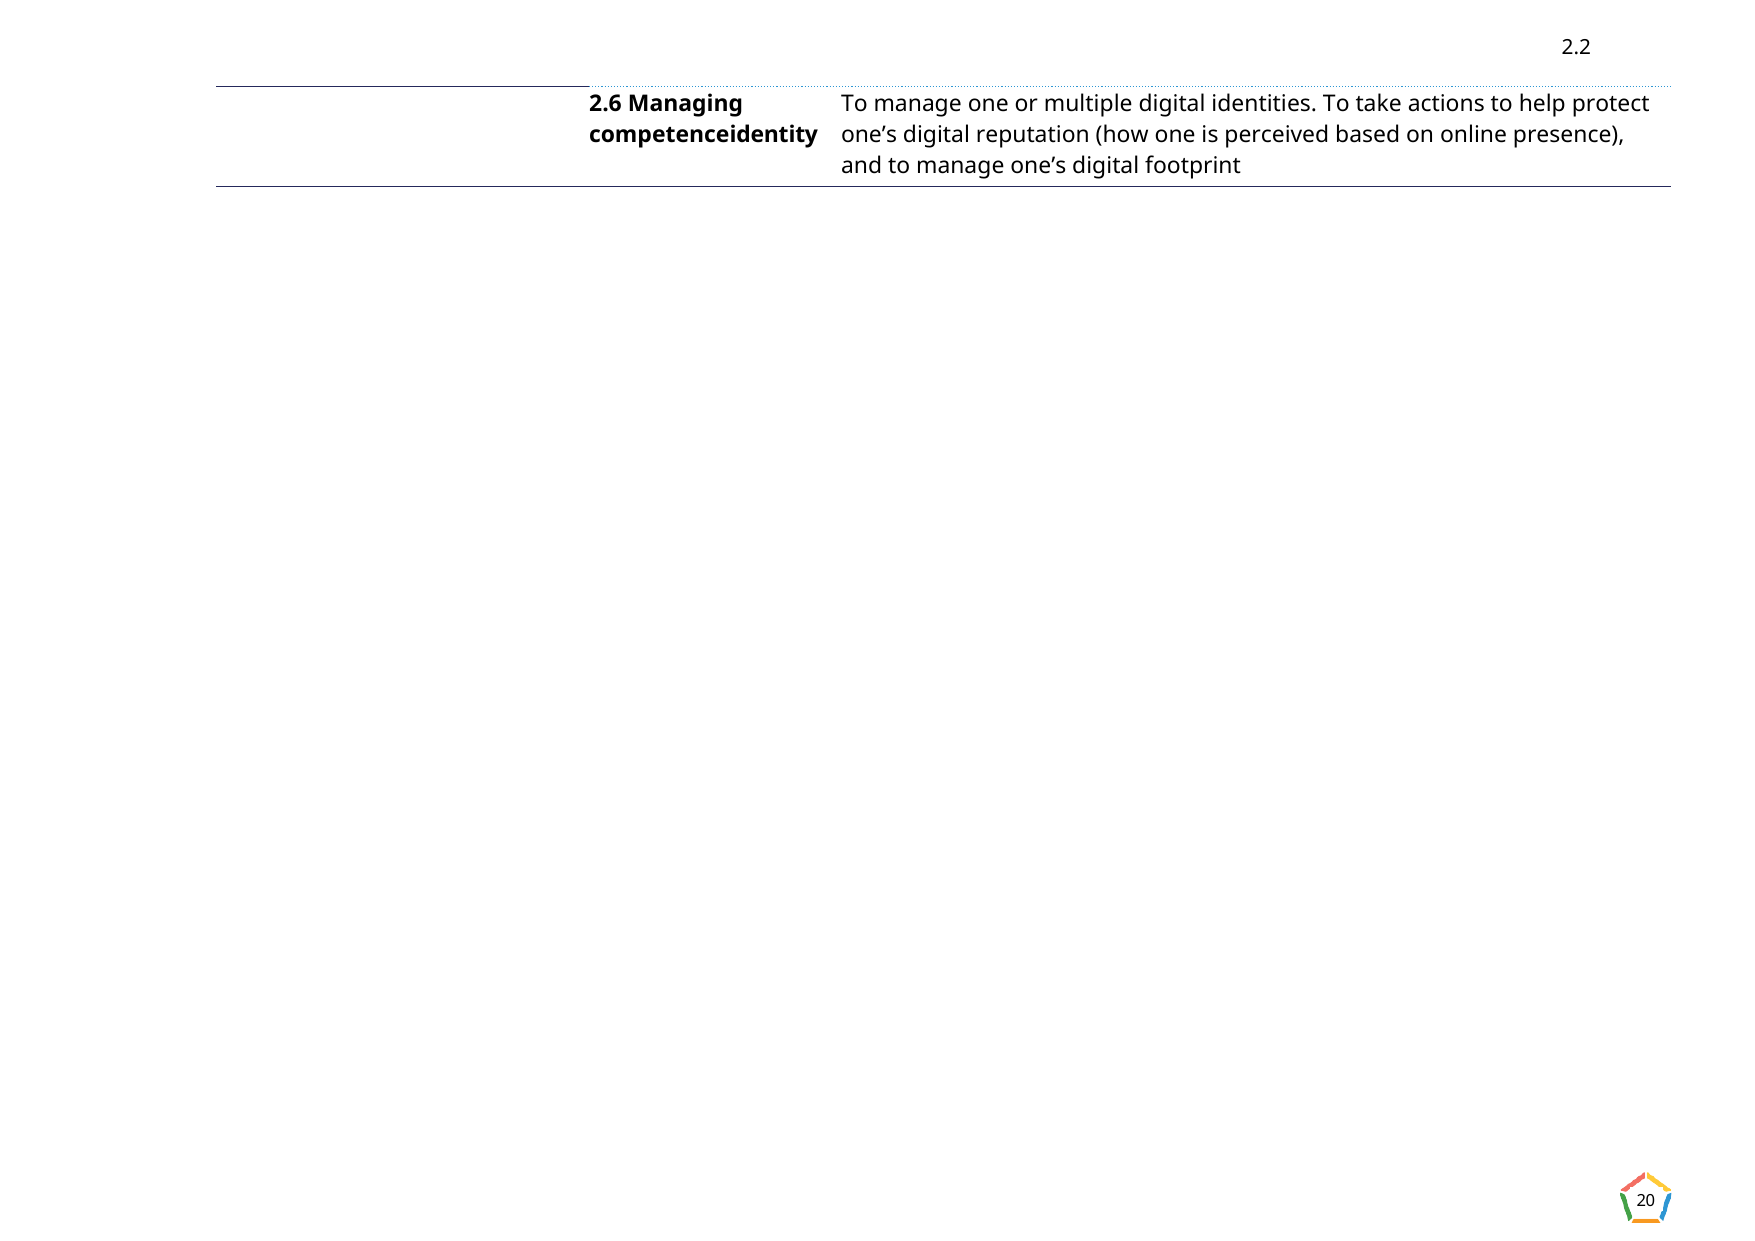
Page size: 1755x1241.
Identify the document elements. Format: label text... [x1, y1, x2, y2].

table_cell [216, 87, 589, 186]
table_cell 2.6 Managing competenceidentity [589, 86, 841, 186]
table_cell To manage one or multiple digital identities. To take actions to help protect one’s digital reputation (how one is perceived based on online presence), and to manage one’s digital footprint [841, 86, 1671, 186]
